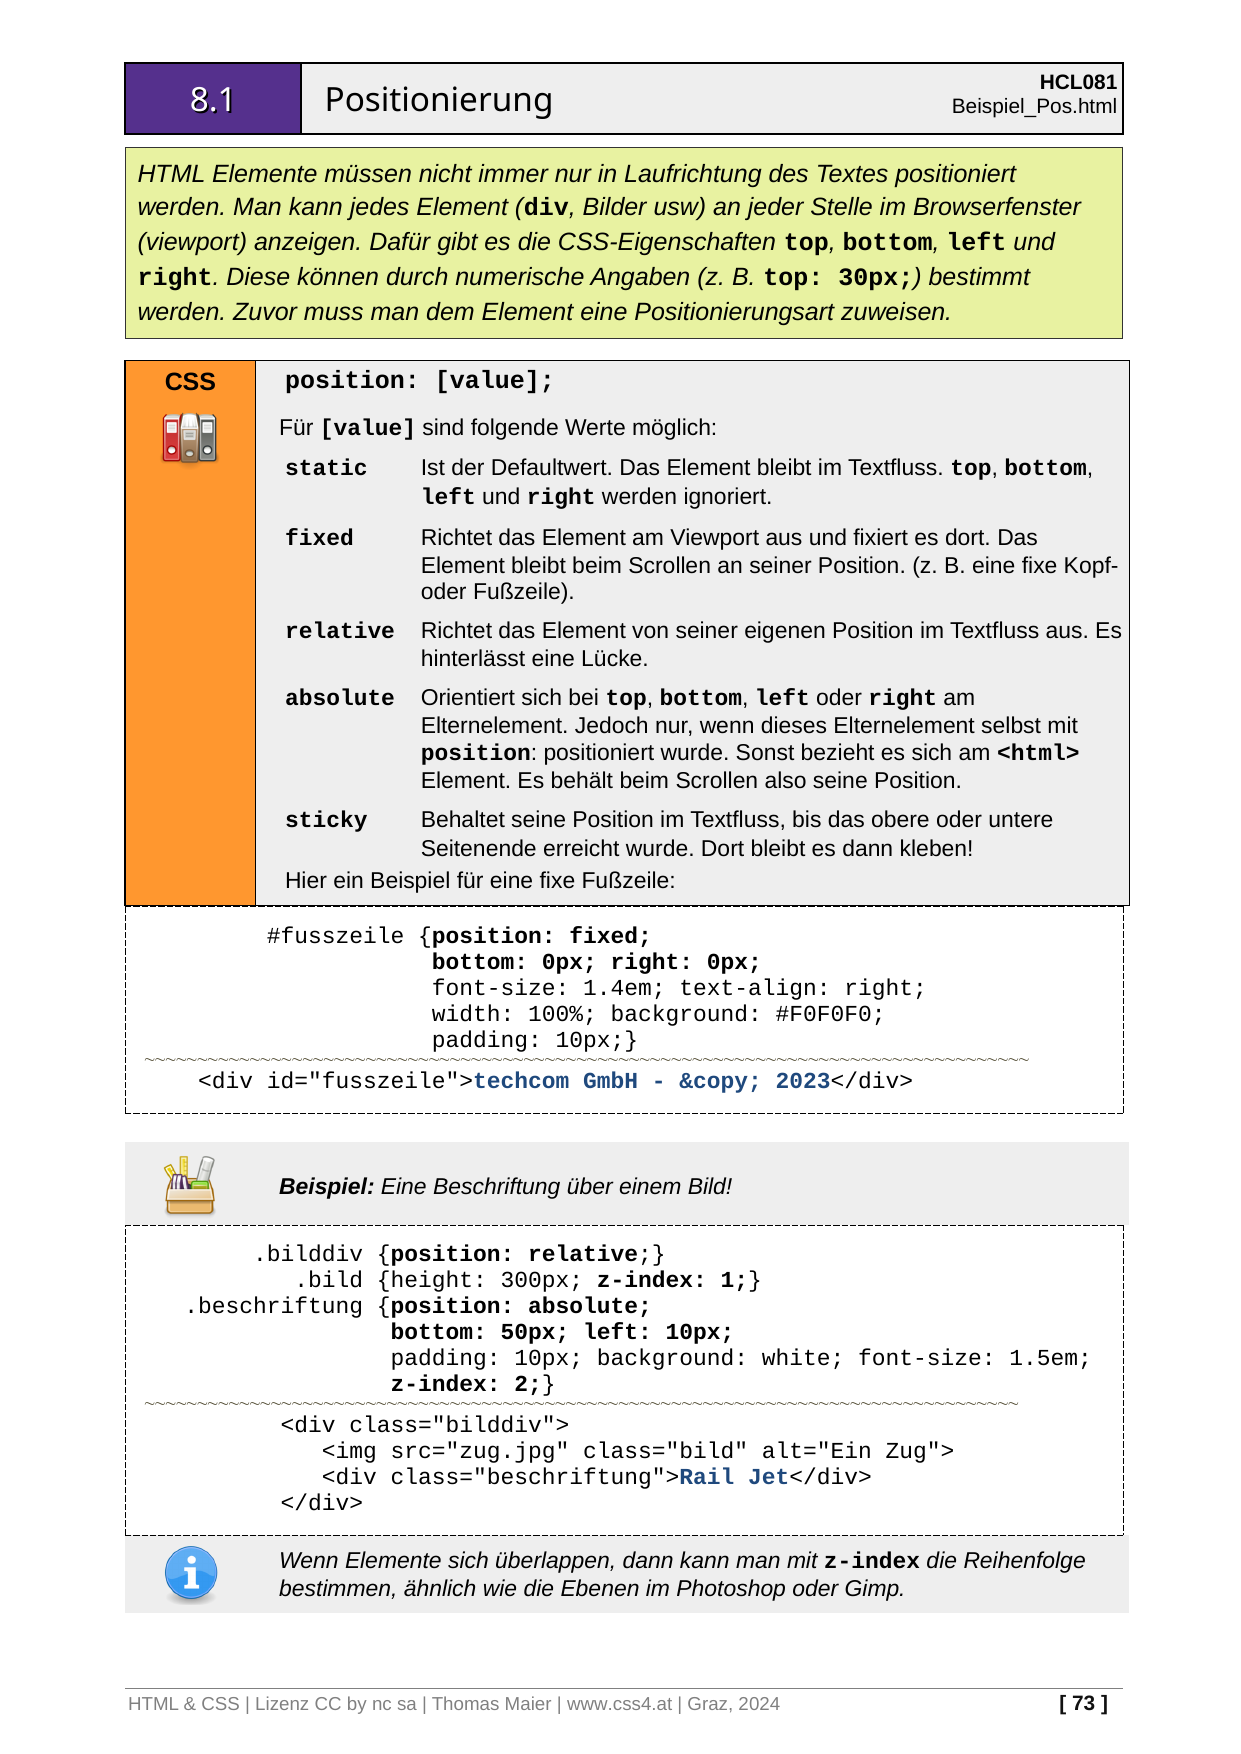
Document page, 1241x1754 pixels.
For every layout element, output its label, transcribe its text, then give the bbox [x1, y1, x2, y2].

table_cell Für [value] sind folgende Werte möglich: static Ist der Defaultwert. Das Element bleibt im Textfluss. top, bottom, left und right werden ignoriert. fixed Richtet das Element am Viewport aus und fixiert es dort. Das Element bleibt beim Scrollen an seiner Position. (z. B. eine fixe Kopf- oder Fußzeile). relative Richtet das Element von seiner eigenen Position im Textfluss aus. Es hinterlässt eine Lücke. absolute Orientiert sich bei top, bottom, left oder right am Elternelement. Jedoch nur, wenn dieses Elternelement selbst mit position: positioniert wurde. Sonst bezieht es sich am <html> Element. Es behält beim Scrollen also seine Position. sticky Behaltet seine Position im Textfluss, bis das obere oder untere Seitenende erreicht wurde. Dort bleibt es dann kleben! Hier ein Beispiel für eine fixe Fußzeile: [256, 401, 1129, 905]
table_header HCL081 Beispiel_Pos.html [888, 64, 1122, 133]
table_header [125, 1535, 255, 1613]
picture [157, 1153, 223, 1219]
table_cell [126, 401, 255, 905]
picture [161, 1546, 220, 1605]
table_header Wenn Elemente sich überlappen, dann kann man mit z-index die Reihenfolge bestimmen, ähnlich wie die Ebenen im Photoshop oder Gimp. [255, 1535, 1129, 1613]
text #fusszeile {position: fixed; bottom: 0px; right: 0px; font-size: 1.4em; text-align: right; width: 100%; background: #F0F0F0; padding: 10px;}  <div id="fusszeile">techcom GmbH - &copy; 2023</div> [125, 906, 1123, 1113]
text .bilddiv {position: relative;} .bild {height: 300px; z-index: 1;} .beschriftung {position: absolute; bottom: 50px; left: 10px; padding: 10px; background: white; font-size: 1.5em; z-index: 2;}  <div class="bilddiv"> <img src="zug.jpg" class="bild" alt="Ein Zug"> <div class="beschriftung">Rail Jet</div> </div> [125, 1225, 1123, 1535]
table_header CSS [126, 361, 255, 401]
table_header 8.1 [126, 64, 300, 133]
text HTML Elemente müssen nicht immer nur in Laufrichtung des Textes positioniert werden. Man kann jedes Element (div, Bilder usw) an jeder Stelle im Browserfenster (viewport) anzeigen. Dafür gibt es die CSS-Eigenschaften top, bottom, left und right. Diese können durch numerische Angaben (z. B. top: 30px;) bestimmt werden. Zuvor muss man dem Element eine Positionierungsart zuweisen. [126, 148, 1122, 338]
table_header Positionierung [302, 64, 888, 133]
table_header position: [value]; [256, 361, 1129, 401]
table_header Beispiel: Eine Beschriftung über einem Bild! [255, 1142, 1129, 1225]
table_header [125, 1142, 255, 1225]
picture [157, 407, 223, 472]
